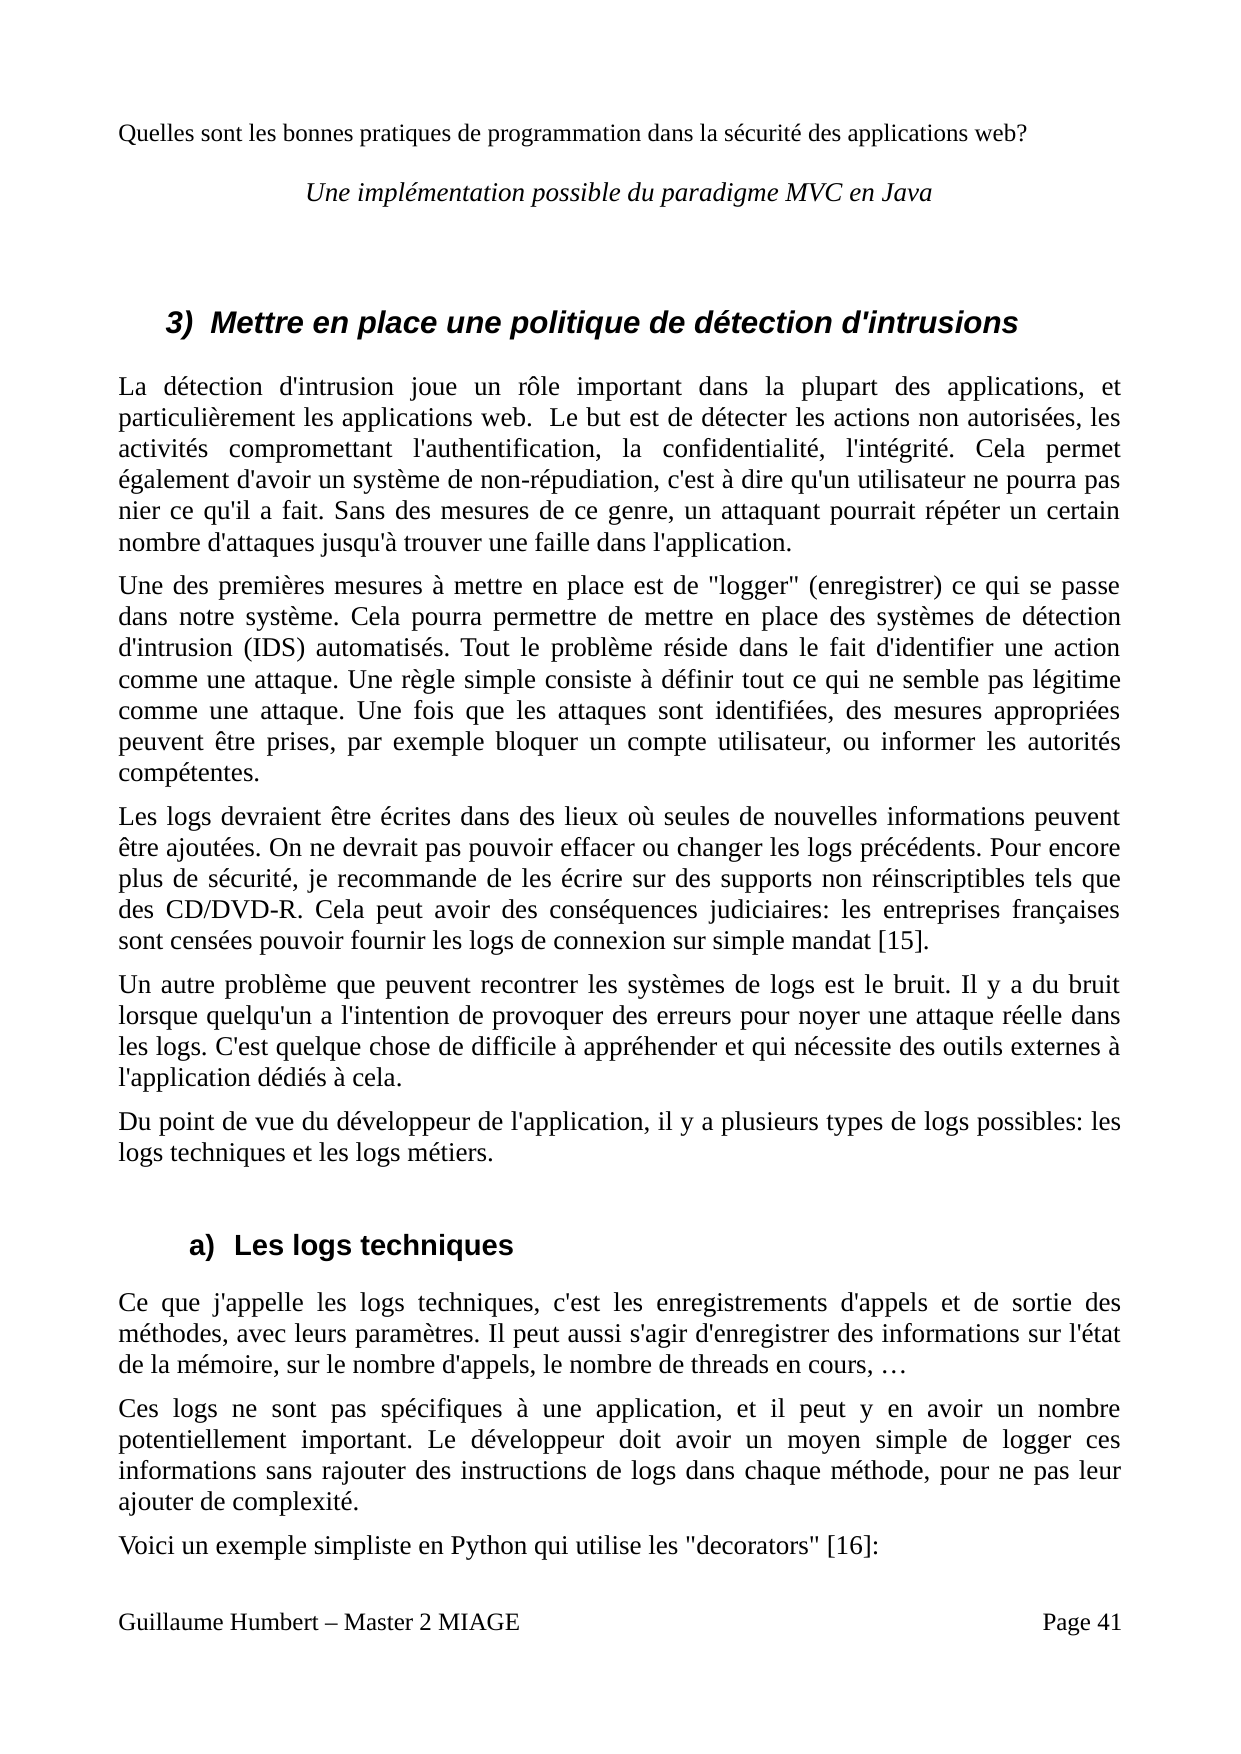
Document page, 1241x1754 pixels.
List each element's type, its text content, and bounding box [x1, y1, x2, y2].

text Un autre problème que peuvent recontrer les systèmes de logs est le bruit. Il y a du bruit lorsque quelqu'un a l'intention de provoquer des erreurs pour noyer une attaque réelle dans les logs. C'est quelque chose de difficile à appréhender et qui nécessite des outils externes à l'application dédiés à cela. [118, 968, 1122, 1093]
text Une implémentation possible du paradigme MVC en Java [118, 176, 1122, 207]
text Ces logs ne sont pas spécifiques à une application, et il peut y en avoir un nombre potentiellement important. Le développeur doit avoir un moyen simple de logger ces informations sans rajouter des instructions de logs dans chaque méthode, pour ne pas leur ajouter de complexité. [118, 1392, 1122, 1517]
text Une des premières mesures à mettre en place est de "logger" (enregistrer) ce qui se passe dans notre système. Cela pourra permettre de mettre en place des systèmes de détection d'intrusion (IDS) automatisés. Tout le problème réside dans le fait d'identifier une action comme une attaque. Une règle simple consiste à définir tout ce qui ne semble pas légitime comme une attaque. Une fois que les attaques sont identifiées, des mesures appropriées peuvent être prises, par exemple bloquer un compte utilisateur, ou informer les autorités compétentes. [118, 569, 1122, 787]
text La détection d'intrusion joue un rôle important dans la plupart des applications, et particulièrement les applications web. Le but est de détecter les actions non autorisées, les activités compromettant l'authentification, la confidentialité, l'intégrité. Cela permet également d'avoir un système de non-répudiation, c'est à dire qu'un utilisateur ne pourra pas nier ce qu'il a fait. Sans des mesures de ce genre, un attaquant pourrait répéter un certain nombre d'attaques jusqu'à trouver une faille dans l'application. [118, 370, 1122, 557]
text Voici un exemple simpliste en Python qui utilise les "decorators" [16]: [118, 1529, 1122, 1560]
text Du point de vue du développeur de l'application, il y a plusieurs types de logs possibles: les logs techniques et les logs métiers. [118, 1105, 1122, 1167]
text Ce que j'appelle les logs techniques, c'est les enregistrements d'appels et de sortie des méthodes, avec leurs paramètres. Il peut aussi s'agir d'enregistrer des informations sur l'état de la mémoire, sur le nombre d'appels, le nombre de threads en cours, … [118, 1286, 1122, 1379]
text Les logs devraient être écrites dans des lieux où seules de nouvelles informations peuvent être ajoutées. On ne devrait pas pouvoir effacer ou changer les logs précédents. Pour encore plus de sécurité, je recommande de les écrire sur des supports non réinscriptibles tels que des CD/DVD-R. Cela peut avoir des conséquences judiciaires: les entreprises françaises sont censées pouvoir fournir les logs de connexion sur simple mandat [15]. [118, 800, 1122, 956]
subtitle Mettre en place une politique de détection d'intrusions [165, 304, 1122, 340]
subtitle Les logs techniques [189, 1228, 1122, 1262]
